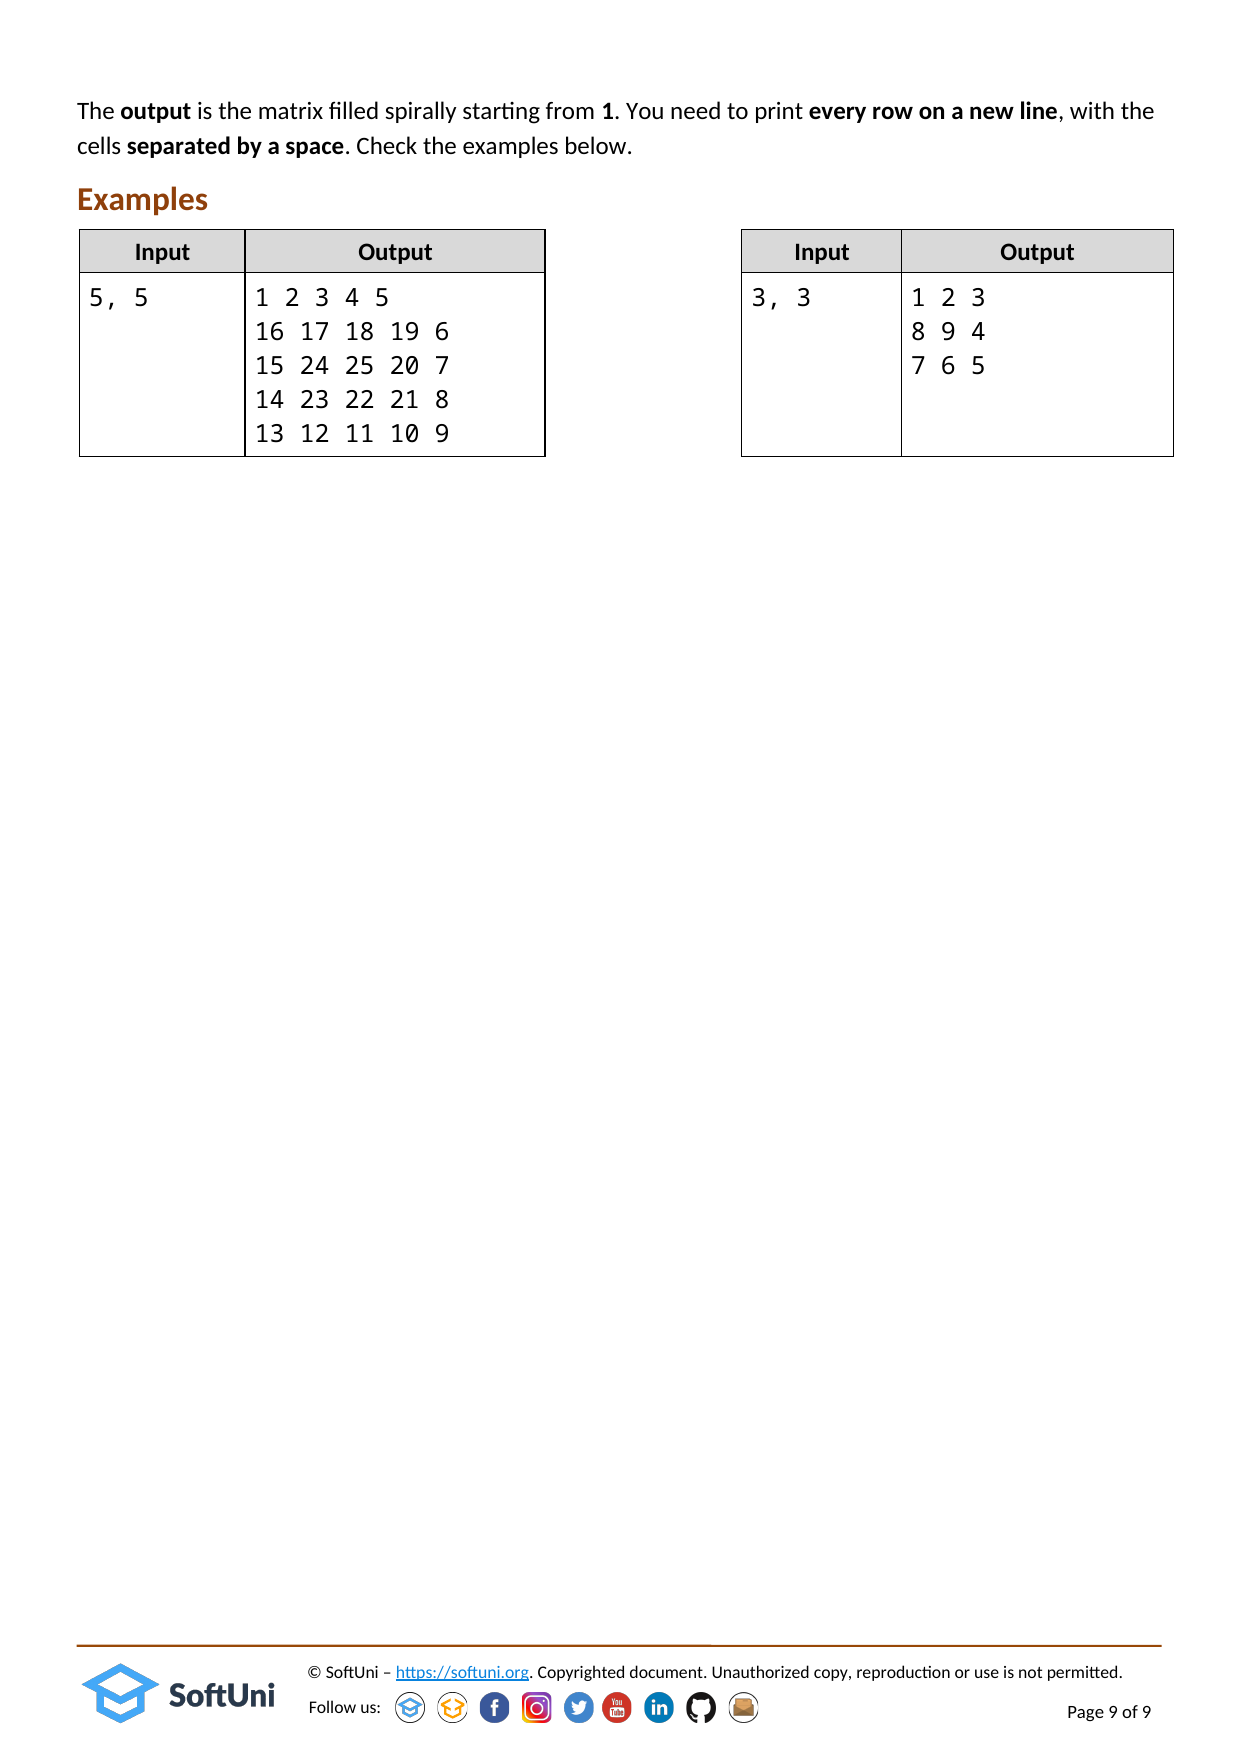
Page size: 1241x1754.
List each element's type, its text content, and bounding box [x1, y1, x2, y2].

table_cell 1 2 3 4 5 16 17 18 19 6 15 24 25 20 7 14 23 22 21 8 13 12 11 10 9 [246, 273, 544, 456]
picture [522, 1692, 552, 1723]
picture [644, 1714, 653, 1723]
picture [395, 1692, 425, 1723]
text The output is the matrix filled spirally starting from 1. You need to print every row on a new line, with the cells separated by a space. Check the examples below. [77, 95, 1163, 161]
table_header Output [902, 230, 1173, 272]
table_cell 1 2 3 8 9 4 7 6 5 [902, 273, 1173, 456]
picture [437, 1692, 468, 1723]
picture [479, 1692, 510, 1723]
table_header [546, 229, 741, 272]
table_header Output [246, 230, 544, 272]
picture [665, 1692, 674, 1701]
picture [658, 1705, 667, 1714]
table_cell 3, 3 [742, 273, 901, 456]
picture [728, 1692, 759, 1723]
picture [686, 1692, 716, 1723]
table_cell 5, 5 [80, 273, 244, 456]
subtitle Examples [77, 178, 1163, 219]
table_header Input [742, 230, 901, 272]
picture [564, 1692, 594, 1723]
picture [644, 1692, 653, 1701]
table_header Input [80, 230, 244, 272]
table_cell [546, 272, 741, 456]
picture [665, 1714, 674, 1723]
picture [75, 1658, 281, 1729]
picture [602, 1692, 632, 1723]
